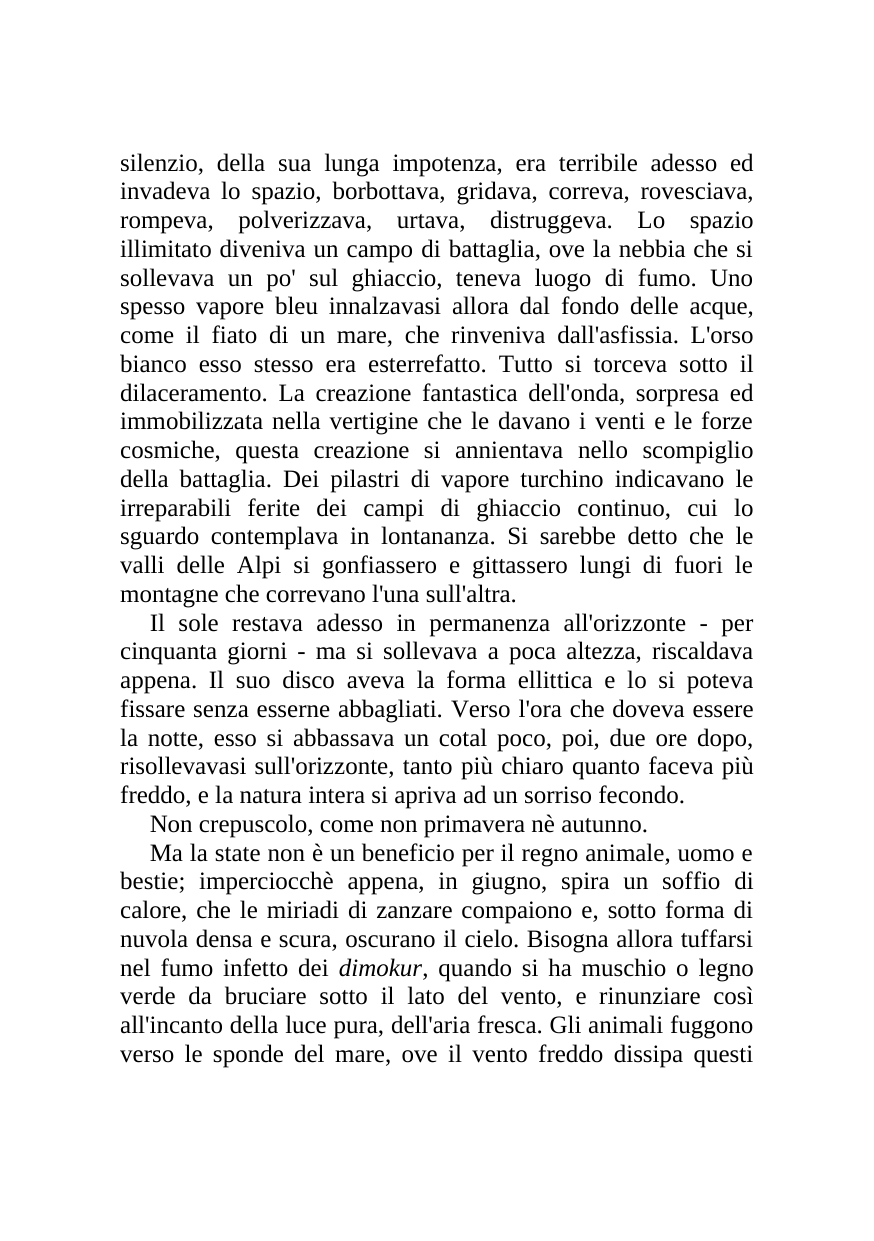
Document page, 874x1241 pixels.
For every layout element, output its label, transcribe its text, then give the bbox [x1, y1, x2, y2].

text Ma la state non è un beneficio per il regno animale, uomo e bestie; imperciocchè appena, in giugno, spira un soffio di calore, che le miriadi di zanzare compaiono e, sotto forma di nuvola densa e scura, oscurano il cielo. Bisogna allora tuffarsi nel fumo infetto dei dimokur, quando si ha muschio o legno verde da bruciare sotto il lato del vento, e rinunziare così all'incanto della luce pura, dell'aria fresca. Gli animali fuggono verso le sponde del mare, ove il vento freddo dissipa questi [120, 838, 754, 1068]
text Non crepuscolo, come non primavera nè autunno. [120, 809, 754, 838]
text Il sole restava adesso in permanenza all'orizzonte - per cinquanta giorni - ma si sollevava a poca altezza, riscaldava appena. Il suo disco aveva la forma ellittica e lo si poteva fissare senza esserne abbagliati. Verso l'ora che doveva essere la notte, esso si abbassava un cotal poco, poi, due ore dopo, risollevavasi sull'orizzonte, tanto più chiaro quanto faceva più freddo, e la natura intera si apriva ad un sorriso fecondo. [120, 608, 754, 809]
text silenzio, della sua lunga impotenza, era terribile adesso ed invadeva lo spazio, borbottava, gridava, correva, rovesciava, rompeva, polverizzava, urtava, distruggeva. Lo spazio illimitato diveniva un campo di battaglia, ove la nebbia che si sollevava un po' sul ghiaccio, teneva luogo di fumo. Uno spesso vapore bleu innalzavasi allora dal fondo delle acque, come il fiato di un mare, che rinveniva dall'asfissia. L'orso bianco esso stesso era esterrefatto. Tutto si torceva sotto il dilaceramento. La creazione fantastica dell'onda, sorpresa ed immobilizzata nella vertigine che le davano i venti e le forze cosmiche, questa creazione si annientava nello scompiglio della battaglia. Dei pilastri di vapore turchino indicavano le irreparabili ferite dei campi di ghiaccio continuo, cui lo sguardo contemplava in lontananza. Si sarebbe detto che le valli delle Alpi si gonfiassero e gittassero lungi di fuori le montagne che correvano l'una sull'altra. [120, 148, 754, 608]
